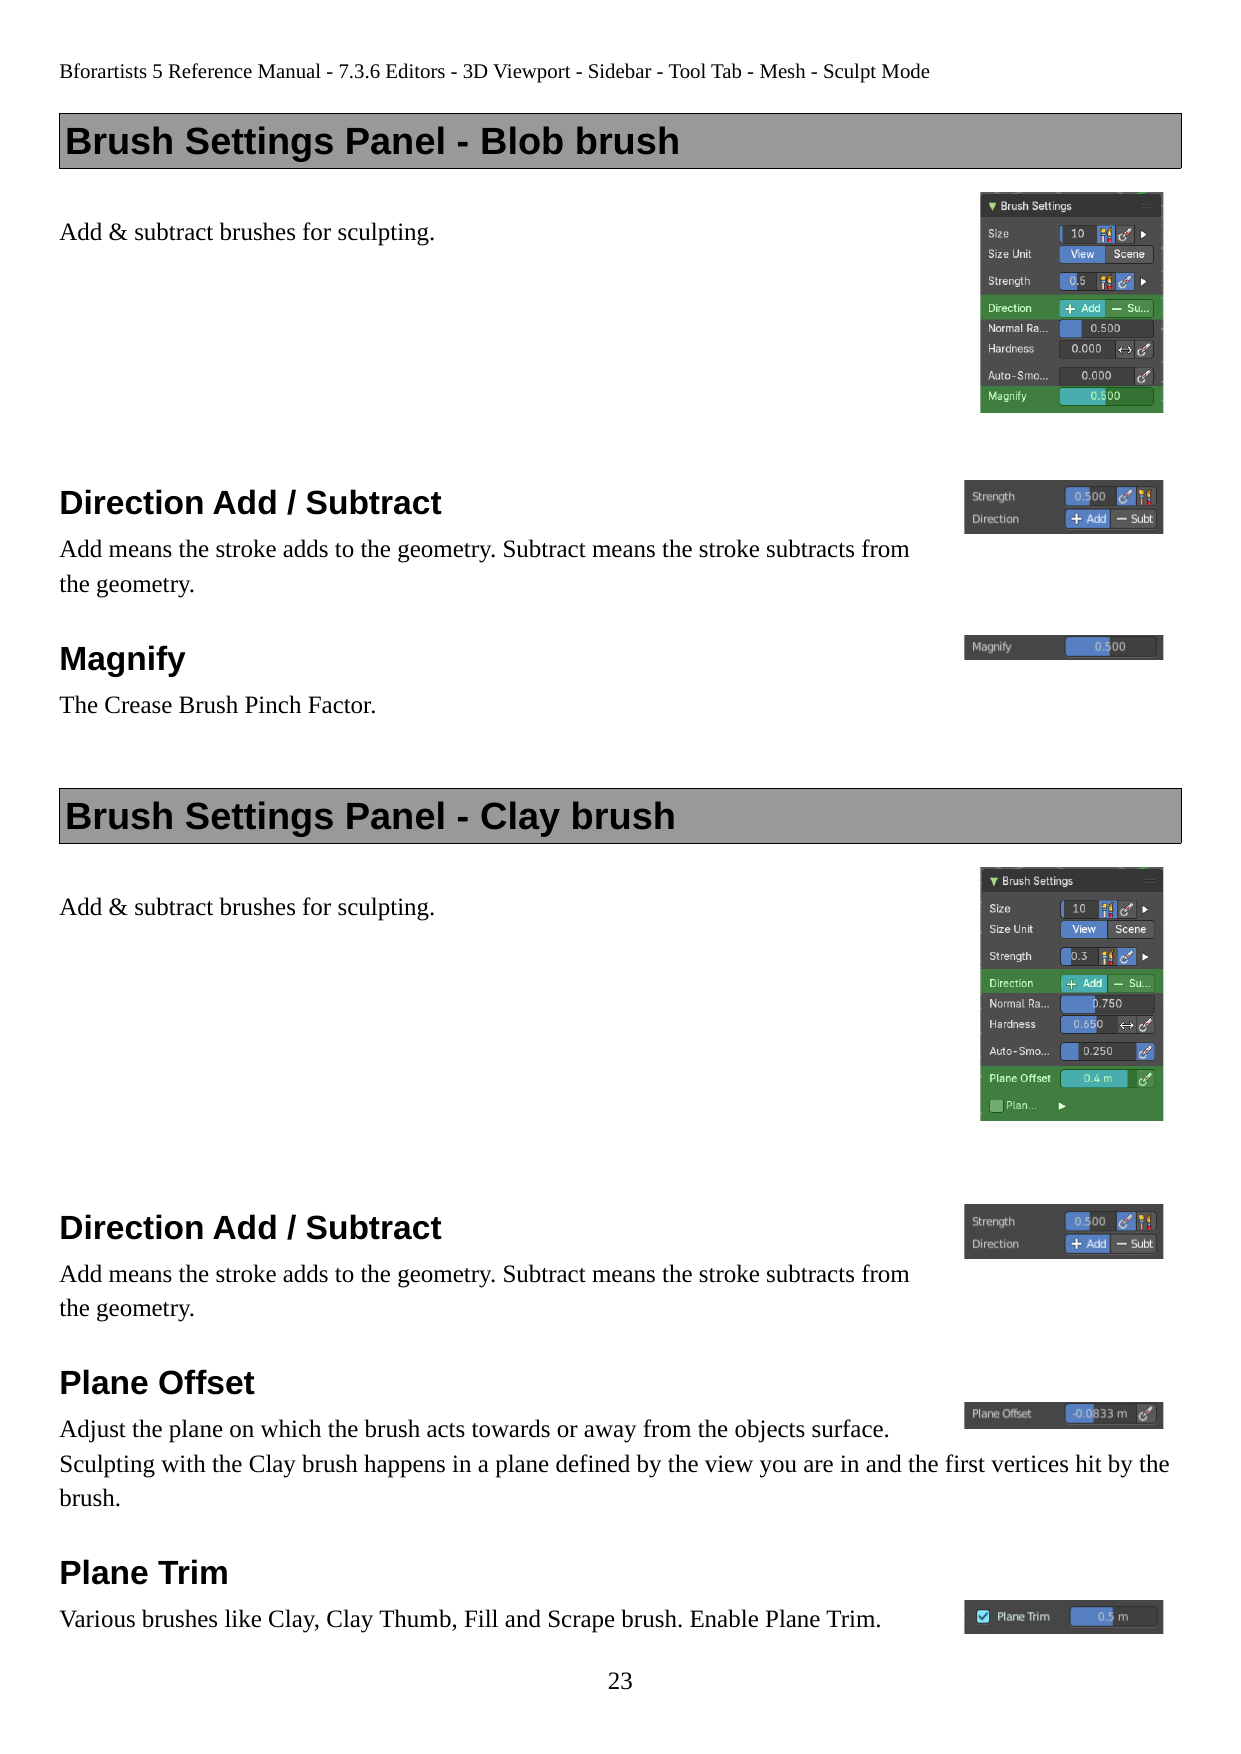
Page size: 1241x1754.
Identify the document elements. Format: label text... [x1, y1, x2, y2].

subtitle [1164, 1207, 1181, 1246]
text Add & subtract brushes for sculpting. [59, 892, 980, 921]
subtitle Direction Add / Subtract [59, 1207, 964, 1246]
picture [980, 192, 1164, 413]
picture [964, 635, 1164, 660]
picture [964, 1600, 1164, 1634]
subtitle [1164, 483, 1181, 522]
text Various brushes like Clay, Clay Thumb, Fill and Scrape brush. Enable Plane Trim. [59, 1604, 964, 1633]
subtitle Plane Offset [59, 1363, 1181, 1402]
text Add & subtract brushes for sculpting. [59, 217, 980, 246]
text Add means the stroke adds to the geometry. Subtract means the stroke subtracts from the geometry. [59, 1259, 1181, 1322]
table_header Brush Settings Panel - Clay brush [60, 789, 1181, 843]
picture [964, 1204, 1164, 1259]
picture [964, 480, 1164, 534]
text The Crease Brush Pinch Factor. [59, 690, 1181, 718]
subtitle Plane Trim [59, 1553, 1181, 1592]
table_header Brush Settings Panel - Blob brush [60, 114, 1181, 168]
text Add means the stroke adds to the geometry. Subtract means the stroke subtracts from the geometry. [59, 534, 1181, 597]
text Adjust the plane on which the brush acts towards or away from the objects surface. Sculpting with the Clay brush happens in a plane defined by the view you are in and the first vertices hit by the brush. [59, 1414, 1181, 1512]
picture [964, 1402, 1164, 1429]
picture [980, 867, 1164, 1121]
subtitle Direction Add / Subtract [59, 483, 964, 522]
subtitle Magnify [59, 639, 1181, 677]
